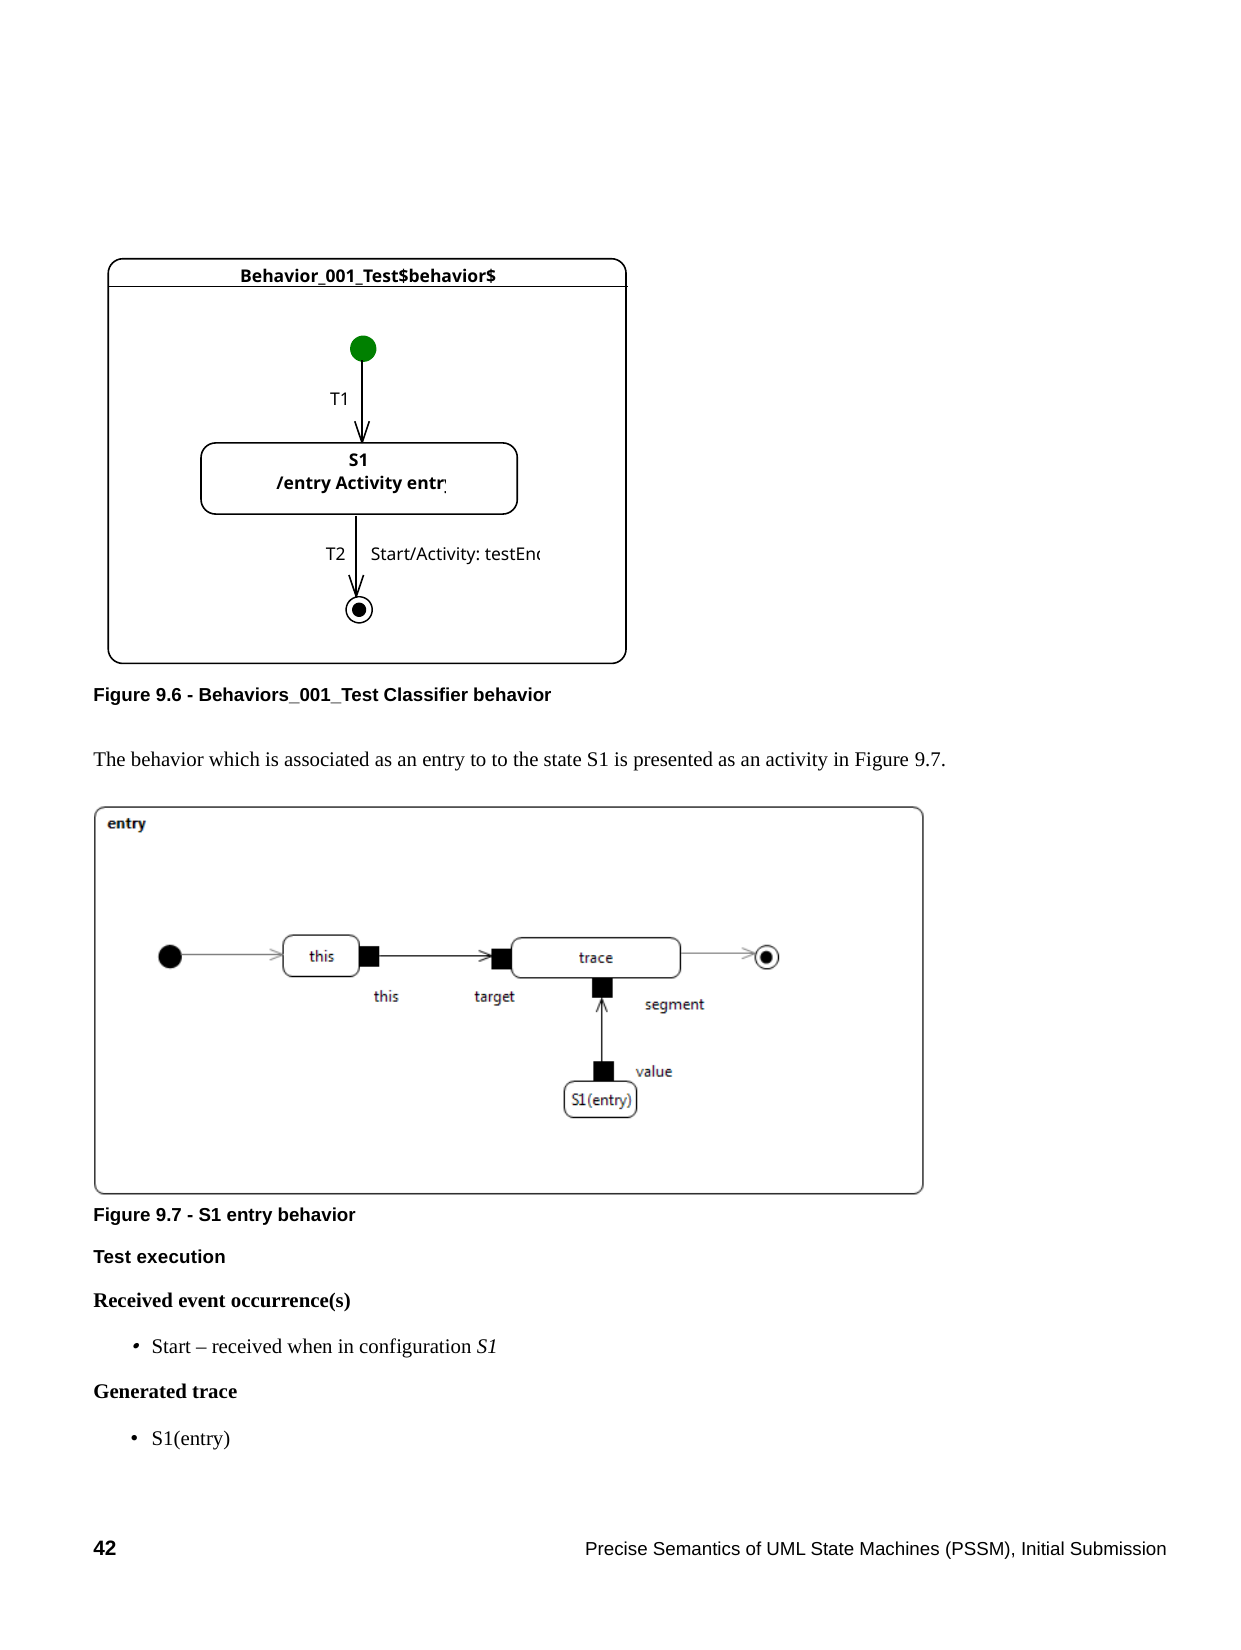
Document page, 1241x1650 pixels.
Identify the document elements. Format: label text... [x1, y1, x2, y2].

text Generated trace [93, 1379, 1164, 1403]
list Start – received when in configuration S1 [131, 1333, 1164, 1358]
text Figure 9.6 - Behaviors_001_Test Classifier behavior [93, 243, 643, 705]
text The behavior which is associated as an entry to to the state S1 is presented as an activity in Figure 9.7. [93, 747, 1164, 771]
list S1(entry) [131, 1424, 1164, 1449]
text Received event occurrence(s) [93, 1288, 1164, 1312]
text Figure 9.7 - S1 entry behavior [93, 1201, 924, 1225]
subtitle Test execution [93, 792, 1164, 1267]
picture [93, 804, 925, 1201]
